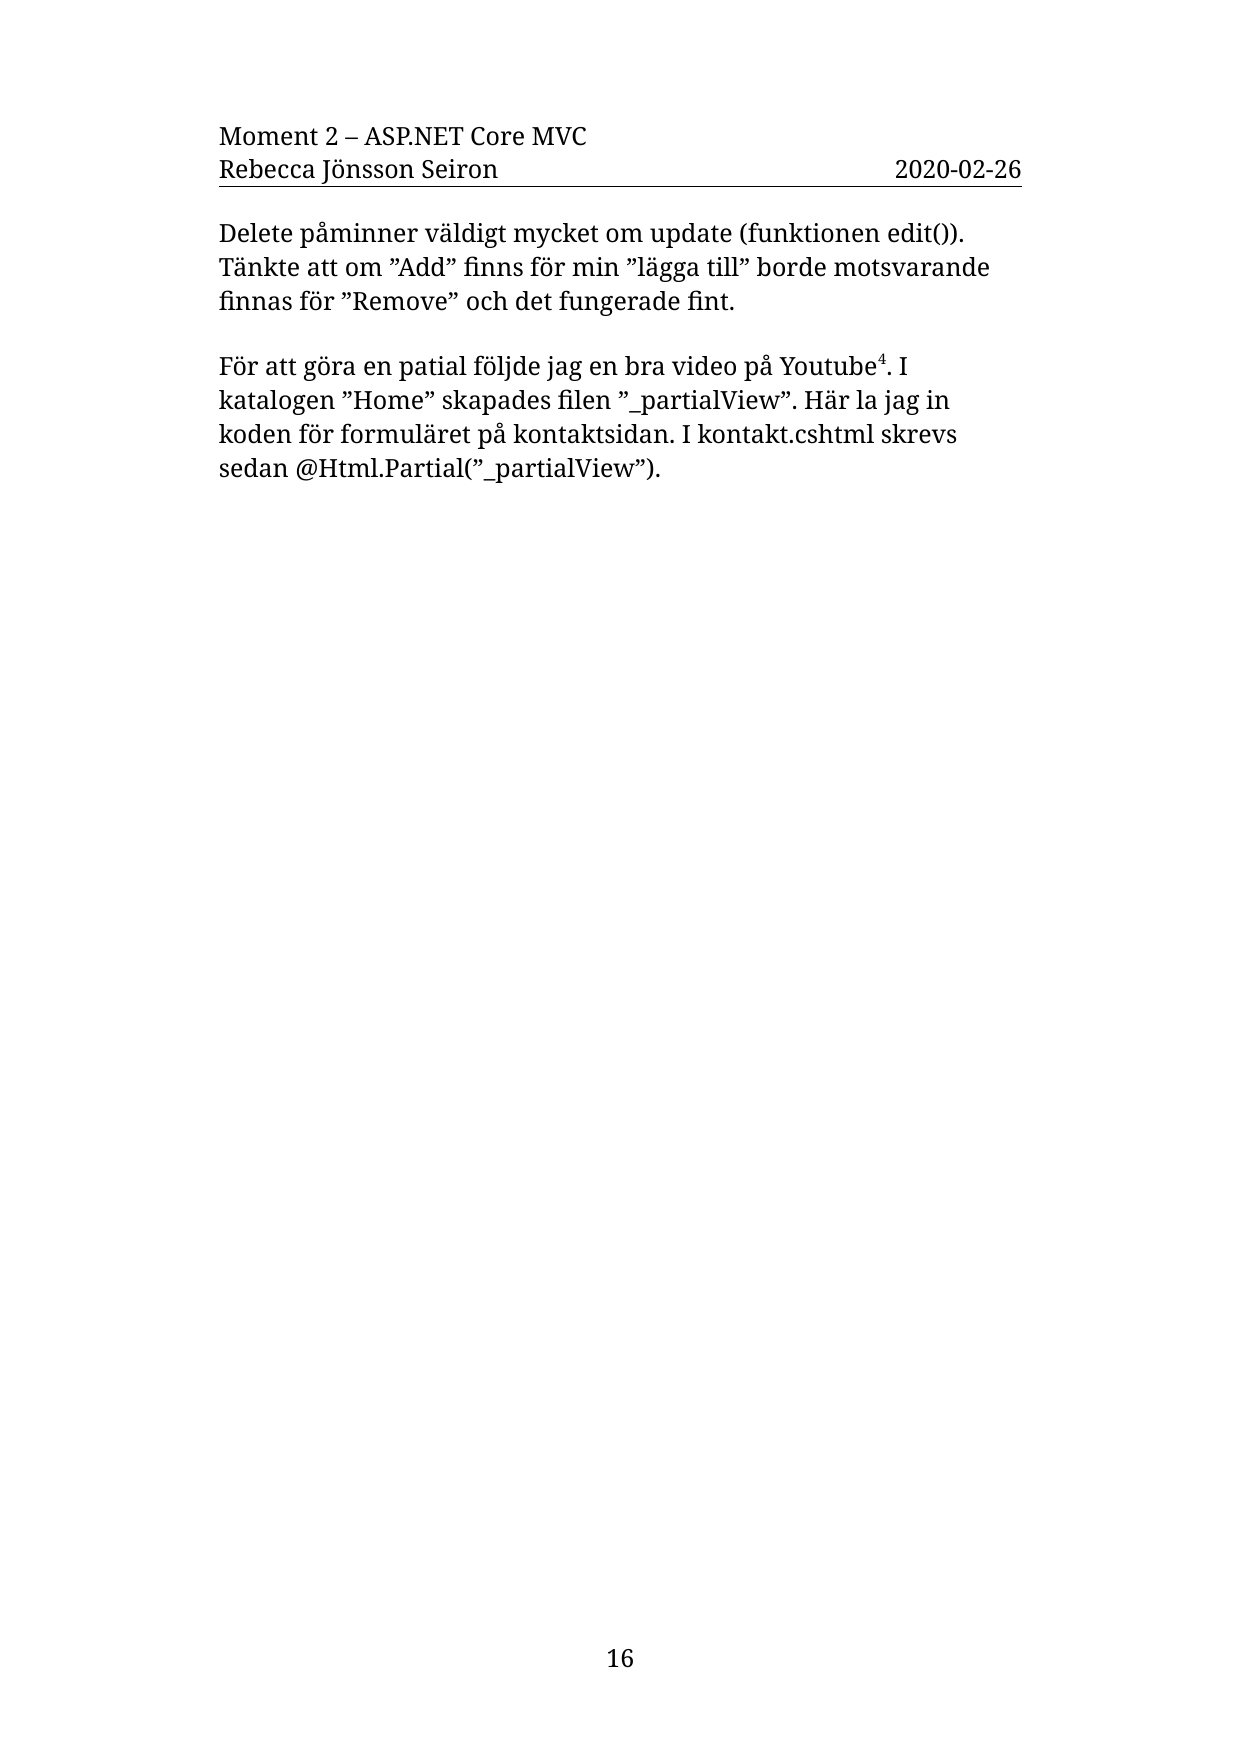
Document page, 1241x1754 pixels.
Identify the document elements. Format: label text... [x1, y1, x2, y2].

text För att göra en patial följde jag en bra video på Youtube4. I katalogen ”Home” skapades filen ”_partialView”. Här la jag in koden för formuläret på kontaktsidan. I kontakt.cshtml skrevs sedan @Html.Partial(”_partialView”). [218, 349, 1022, 485]
text Delete påminner väldigt mycket om update (funktionen edit()). Tänkte att om ”Add” finns för min ”lägga till” borde motsvarande finnas för ”Remove” och det fungerade fint. [218, 216, 1022, 318]
